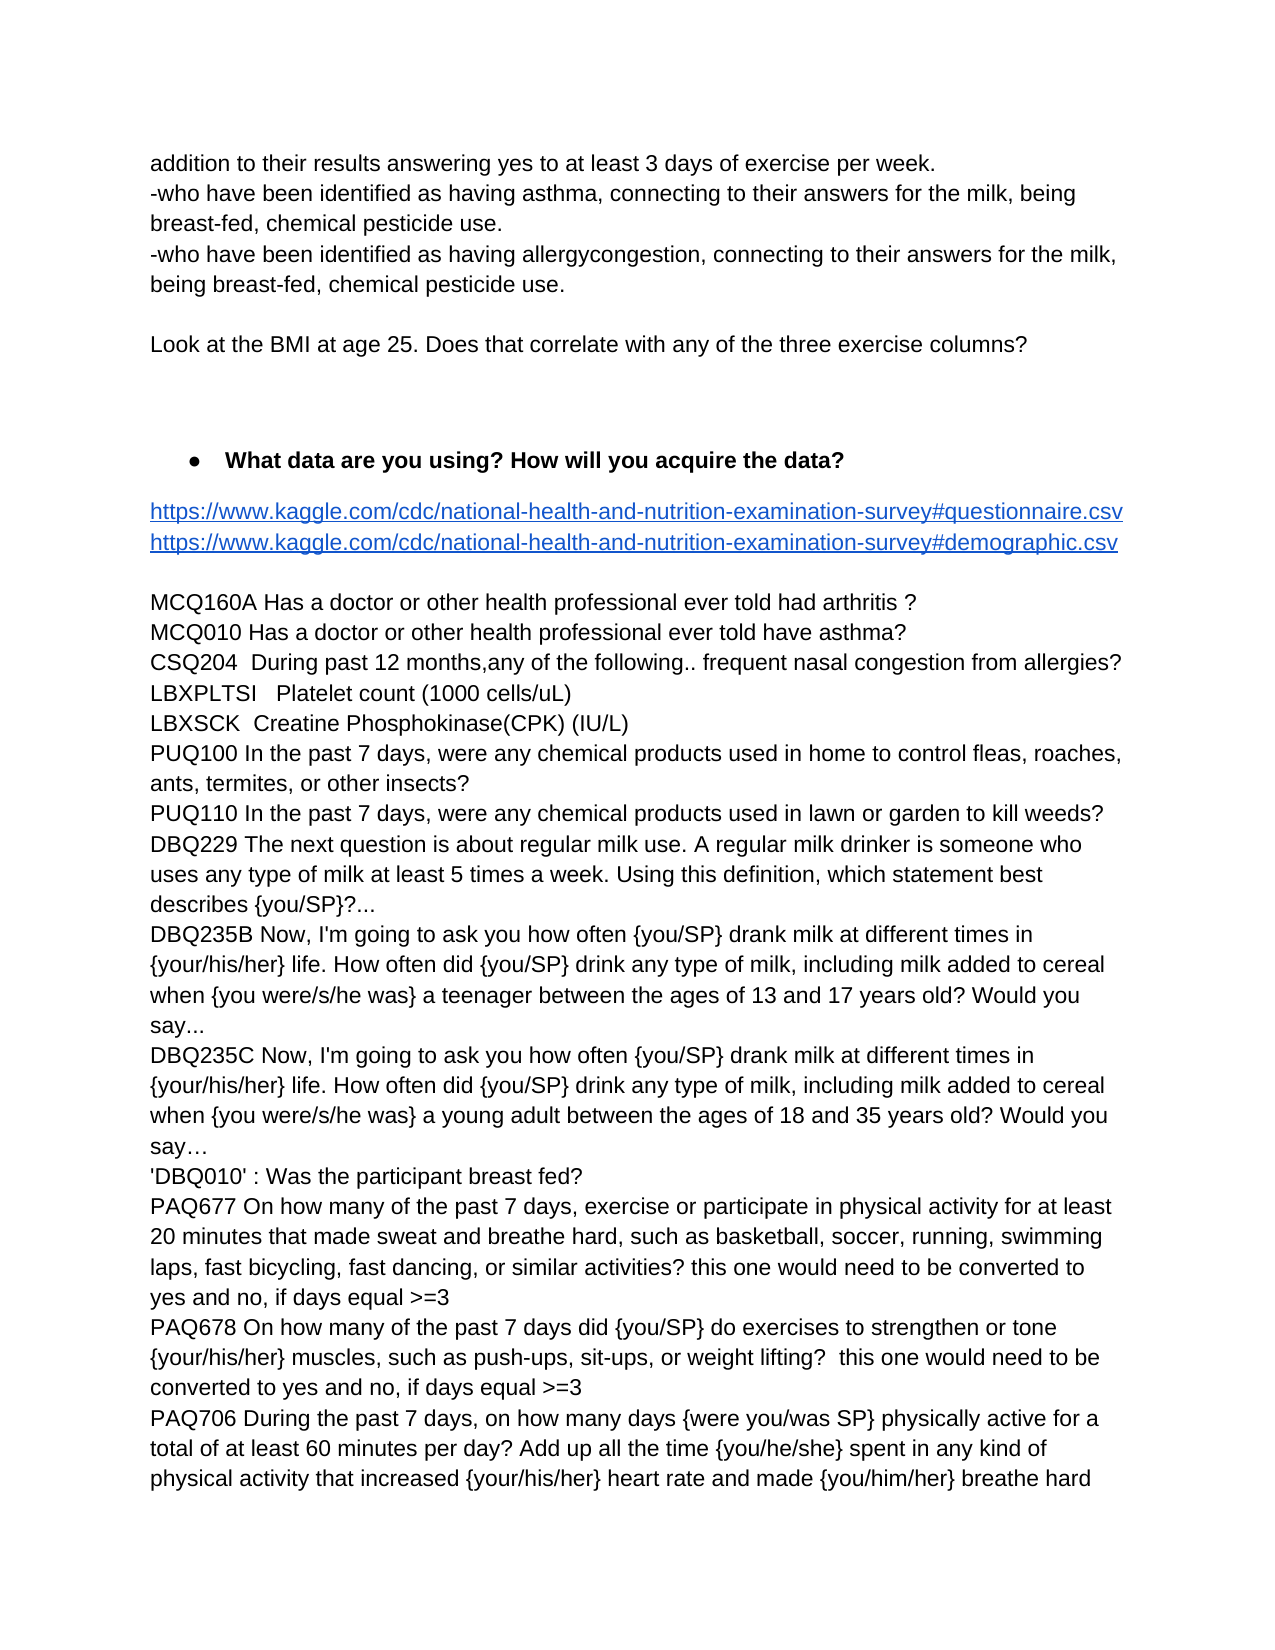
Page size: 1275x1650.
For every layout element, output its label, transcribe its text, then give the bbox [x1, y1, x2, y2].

text DBQ229 The next question is about regular milk use. A regular milk drinker is someone who uses any type of milk at least 5 times a week. Using this definition, which statement best describes {you/SP}?... [150, 831, 1125, 917]
text PUQ100 In the past 7 days, were any chemical products used in home to control fleas, roaches, ants, termites, or other insects? [150, 740, 1125, 796]
text https://www.kaggle.com/cdc/national-health-and-nutrition-examination-survey#questionnaire.csv [150, 498, 1125, 524]
text LBXSCK Creatine Phosphokinase(CPK) (IU/L) [150, 710, 1125, 736]
text addition to their results answering yes to at least 3 days of exercise per week. [150, 150, 1125, 176]
list What data are you using? How will you acquire the data? [187, 447, 1125, 473]
text PAQ677 On how many of the past 7 days, exercise or participate in physical activity for at least 20 minutes that made sweat and breathe hard, such as basketball, soccer, running, swimming laps, fast bicycling, fast dancing, or similar activities? this one would need to be converted to yes and no, if days equal >=3 [150, 1193, 1125, 1310]
text 'DBQ010' : Was the participant breast fed? [150, 1163, 1125, 1189]
text LBXPLTSI Platelet count (1000 cells/uL) [150, 679, 1125, 706]
text -who have been identified as having allergycongestion, connecting to their answers for the milk, being breast-fed, chemical pesticide use. [150, 241, 1125, 297]
text Look at the BMI at age 25. Does that correlate with any of the three exercise columns? [150, 331, 1125, 358]
text DBQ235C Now, I'm going to ask you how often {you/SP} drank milk at different times in {your/his/her} life. How often did {you/SP} drink any type of milk, including milk added to cereal when {you were/s/he was} a young adult between the ages of 18 and 35 years old? Would you say… [150, 1042, 1125, 1159]
text PAQ706 During the past 7 days, on how many days {were you/was SP} physically active for a total of at least 60 minutes per day? Add up all the time {you/he/she} spent in any kind of physical activity that increased {your/his/her} heart rate and made {you/him/her} breathe hard [150, 1404, 1125, 1491]
text MCQ010 Has a doctor or other health professional ever told have asthma? [150, 619, 1125, 645]
text -who have been identified as having asthma, connecting to their answers for the milk, being breast-fed, chemical pesticide use. [150, 180, 1125, 237]
text PUQ110 In the past 7 days, were any chemical products used in lawn or garden to kill weeds? [150, 800, 1125, 827]
text https://www.kaggle.com/cdc/national-health-and-nutrition-examination-survey#demographic.csv [150, 528, 1125, 555]
text CSQ204 During past 12 months,any of the following.. frequent nasal congestion from allergies? [150, 649, 1125, 676]
text PAQ678 On how many of the past 7 days did {you/SP} do exercises to strengthen or tone {your/his/her} muscles, such as push-ups, sit-ups, or weight lifting? this one would need to be converted to yes and no, if days equal >=3 [150, 1314, 1125, 1401]
text DBQ235B Now, I'm going to ask you how often {you/SP} drank milk at different times in {your/his/her} life. How often did {you/SP} drink any type of milk, including milk added to cereal when {you were/s/he was} a teenager between the ages of 13 and 17 years old? Would you say... [150, 921, 1125, 1038]
text MCQ160A Has a doctor or other health professional ever told had arthritis ? [150, 589, 1125, 615]
